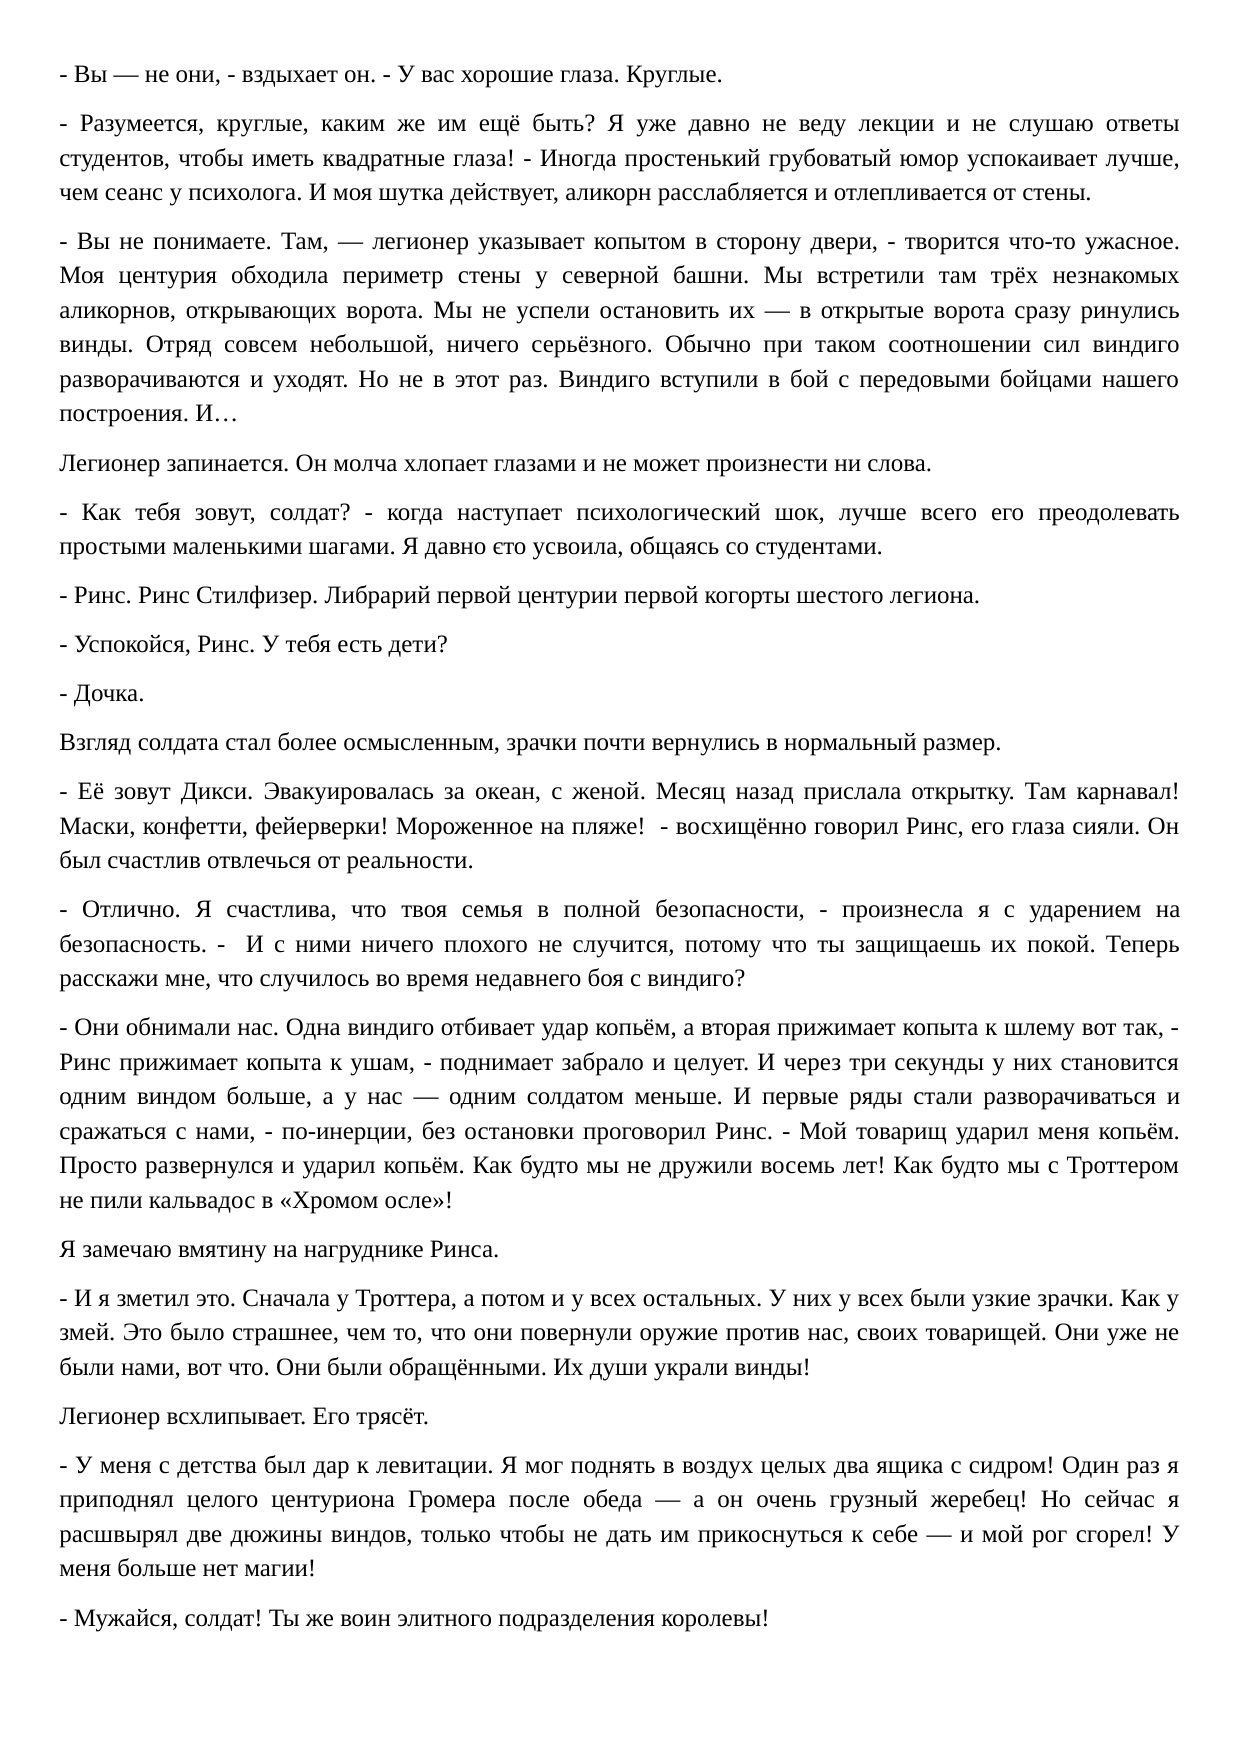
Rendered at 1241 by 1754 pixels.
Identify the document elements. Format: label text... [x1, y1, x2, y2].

text - Они обнимали нас. Одна виндиго отбивает удар копьём, а вторая прижимает копыта к шлему вот так, - Ринс прижимает копыта к ушам, - поднимает забрало и целует. И через три секунды у них становится одним виндом больше, а у нас — одним солдатом меньше. И первые ряды стали разворачиваться и сражаться с нами, - по-инерции, без остановки проговорил Ринс. - Мой товарищ ударил меня копьём. Просто развернулся и ударил копьём. Как будто мы не дружили восемь лет! Как будто мы с Троттером не пили кальвадос в «Хромом осле»! [59, 1012, 1181, 1214]
text - Успокойся, Ринс. У тебя есть дети? [59, 629, 1181, 658]
text - Как тебя зовут, солдат? - когда наступает психологический шок, лучше всего его преодолевать простыми маленькими шагами. Я давно єто усвоила, общаясь со студентами. [59, 497, 1181, 560]
text - Разумеется, круглые, каким же им ещё быть? Я уже давно не веду лекции и не слушаю ответы студентов, чтобы иметь квадратные глаза! - Иногда простенький грубоватый юмор успокаивает лучше, чем сеанс у психолога. И моя шутка действует, аликорн расслабляется и отлепливается от стены. [59, 108, 1181, 206]
text - Ринс. Ринс Стилфизер. Либрарий первой центурии первой когорты шестого легиона. [59, 580, 1181, 609]
text Взгляд солдата стал более осмысленным, зрачки почти вернулись в нормальный размер. [59, 727, 1181, 756]
text - У меня с детства был дар к левитации. Я мог поднять в воздух целых два ящика с сидром! Один раз я приподнял целого центуриона Громера после обеда — а он очень грузный жеребец! Но сейчас я расшвырял две дюжины виндов, только чтобы не дать им прикоснуться к себе — и мой рог сгорел! У меня больше нет магии! [59, 1450, 1181, 1582]
text - Мужайся, солдат! Ты же воин элитного подразделения королевы! [59, 1603, 1181, 1631]
text - И я зметил это. Сначала у Троттера, а потом и у всех остальных. У них у всех были узкие зрачки. Как у змей. Это было страшнее, чем то, что они повернули оружие против нас, своих товарищей. Они уже не были нами, вот что. Они были обращёнными. Их души украли винды! [59, 1283, 1181, 1381]
text - Дочка. [59, 678, 1181, 707]
text Легионер запинается. Он молча хлопает глазами и не может произнести ни слова. [59, 448, 1181, 476]
text - Вы не понимаете. Там, — легионер указывает копытом в сторону двери, - творится что-то ужасное. Моя центурия обходила периметр стены у северной башни. Мы встретили там трёх незнакомых аликорнов, открывающих ворота. Мы не успели остановить их — в открытые ворота сразу ринулись винды. Отряд совсем небольшой, ничего серьёзного. Обычно при таком соотношении сил виндиго разворачиваются и уходят. Но не в этот раз. Виндиго вступили в бой с передовыми бойцами нашего построения. И… [59, 226, 1181, 427]
text Я замечаю вмятину на нагруднике Ринса. [59, 1234, 1181, 1263]
text - Отлично. Я счастлива, что твоя семья в полной безопасности, - произнесла я с ударением на безопасность. - И с ними ничего плохого не случится, потому что ты защищаешь их покой. Теперь расскажи мне, что случилось во время недавнего боя с виндиго? [59, 894, 1181, 992]
text Легионер всхлипывает. Его трясёт. [59, 1401, 1181, 1430]
text - Вы — не они, - вздыхает он. - У вас хорошие глаза. Круглые. [59, 59, 1181, 88]
text - Её зовут Дикси. Эвакуировалась за океан, с женой. Месяц назад прислала открытку. Там карнавал! Маски, конфетти, фейерверки! Мороженное на пляже! - восхищённо говорил Ринс, его глаза сияли. Он был счастлив отвлечься от реальности. [59, 776, 1181, 874]
